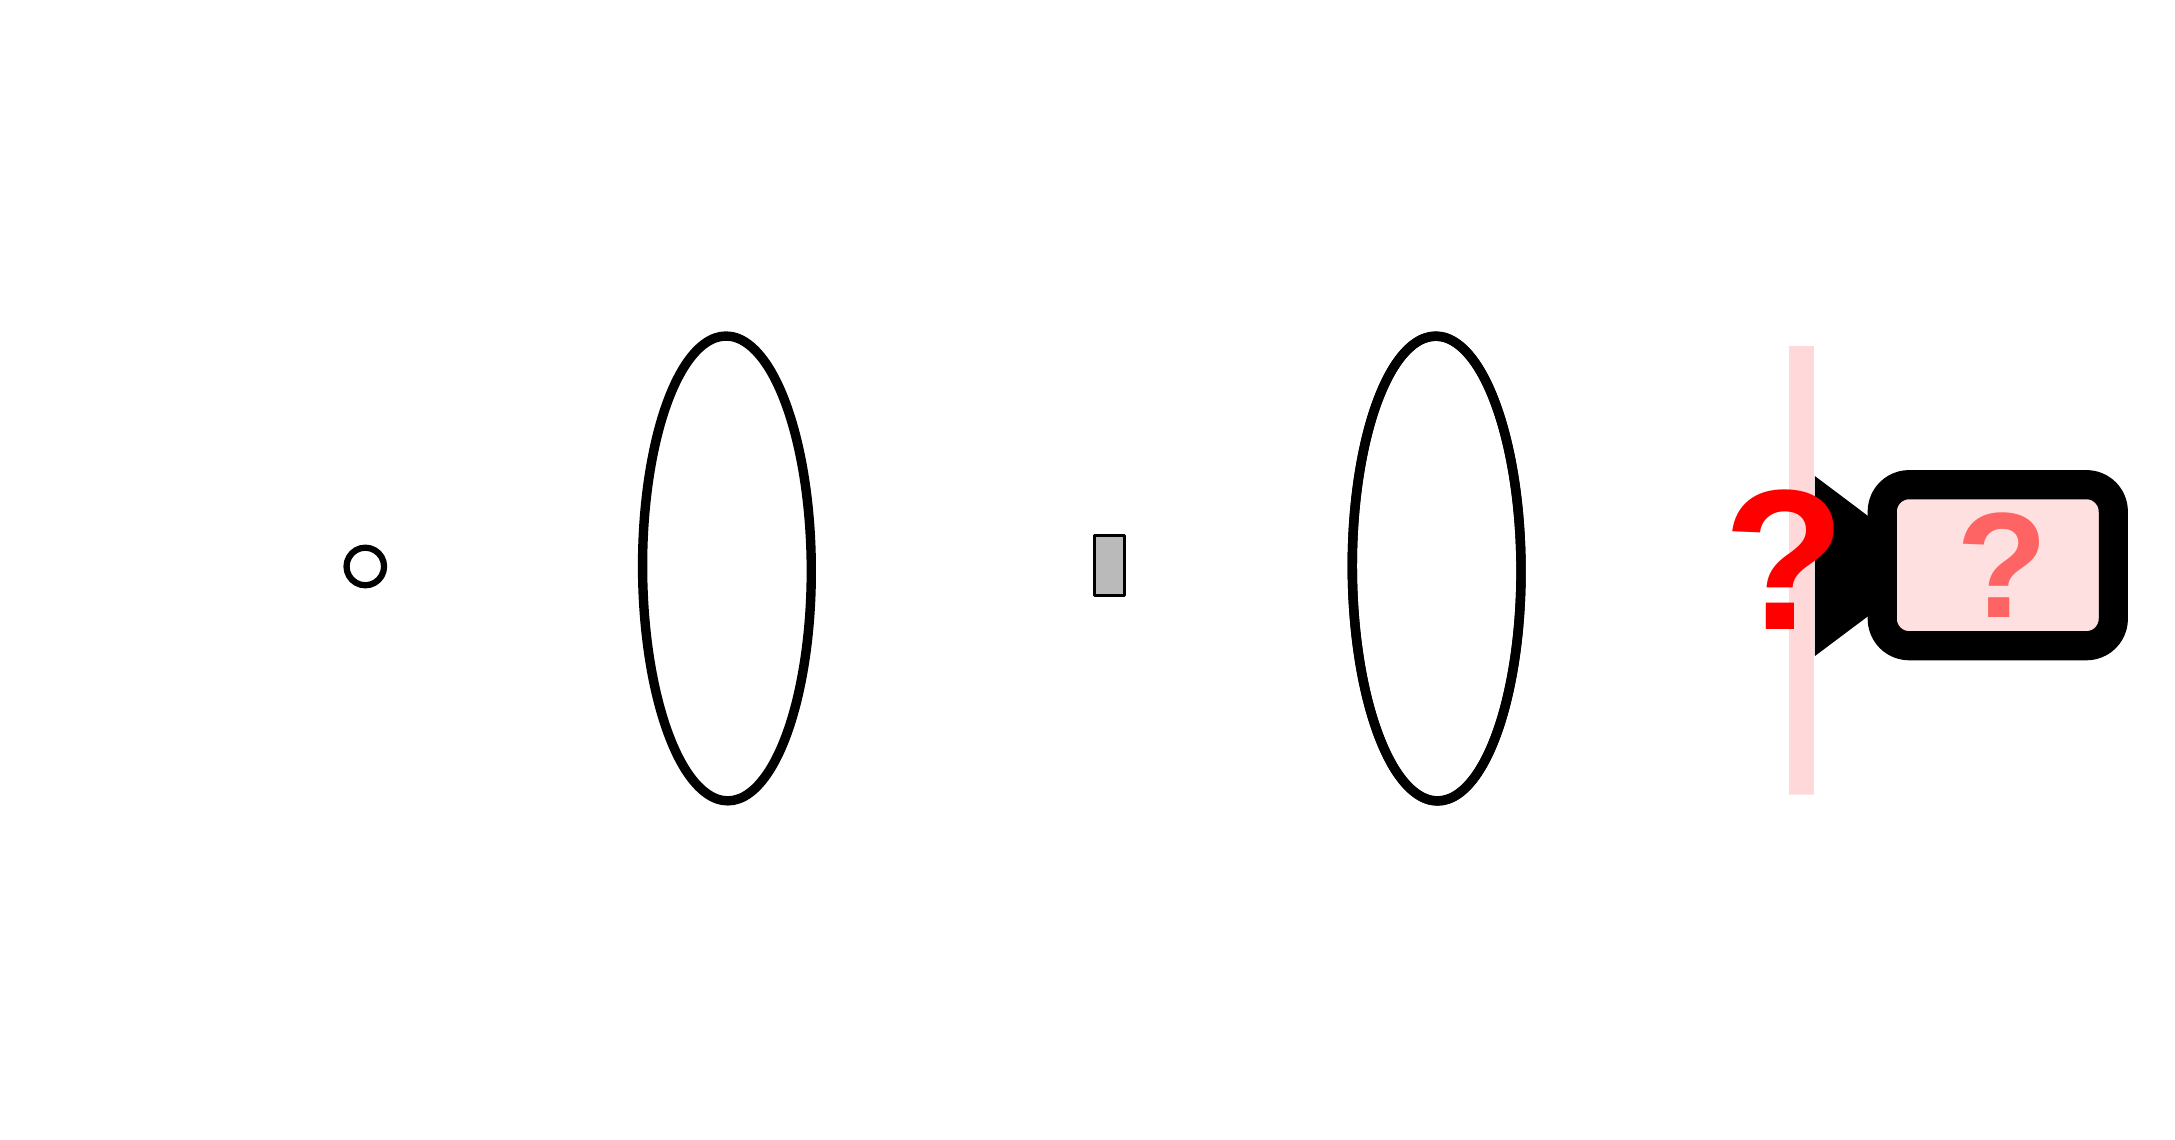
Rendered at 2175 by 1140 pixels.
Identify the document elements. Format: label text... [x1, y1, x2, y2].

text_box ? [1941, 473, 2064, 657]
text_box [2064, 484, 2114, 646]
text_box [642, 336, 812, 801]
text_box [1357, 341, 1516, 796]
text_box [1891, 484, 1941, 646]
text_box ? [1680, 441, 1891, 680]
text_box [1094, 535, 1125, 596]
